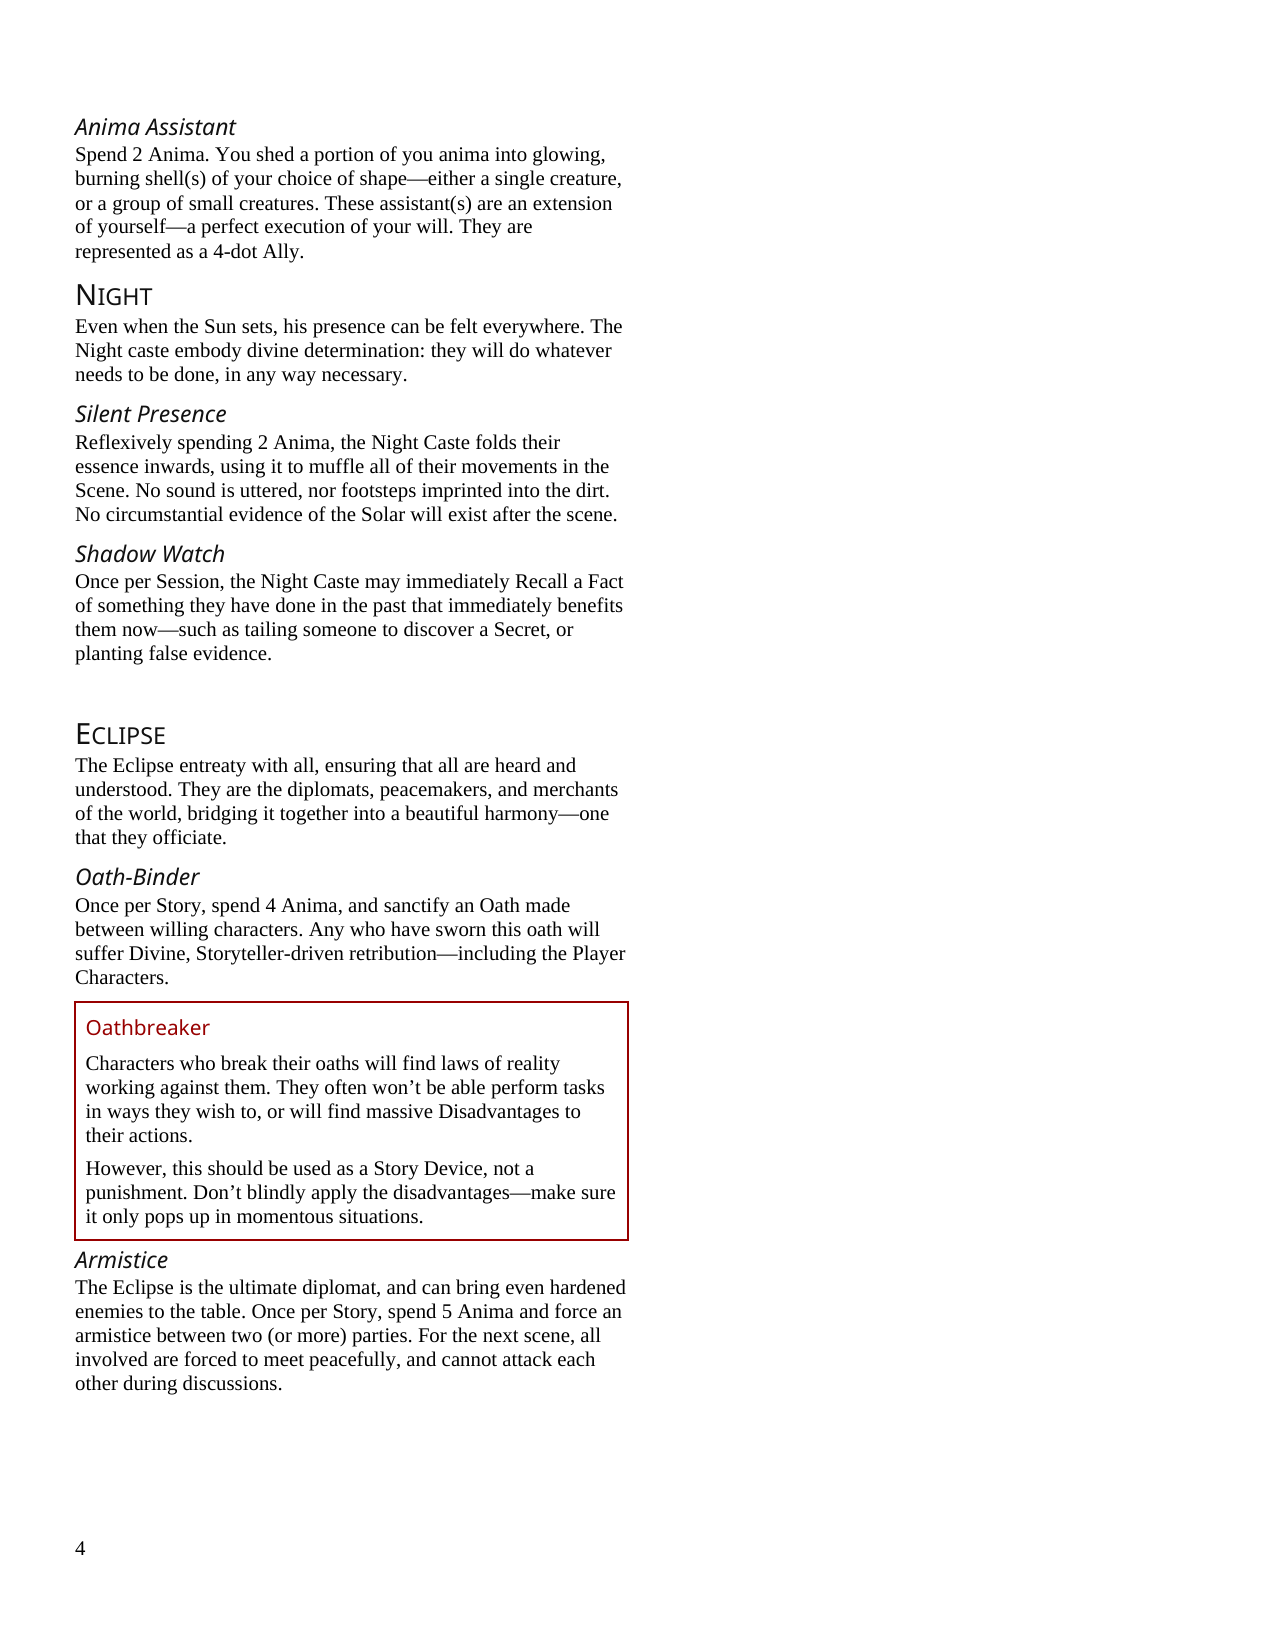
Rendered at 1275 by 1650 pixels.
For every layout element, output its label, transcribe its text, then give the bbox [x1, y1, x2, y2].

text Even when the Sun sets, his presence can be felt everywhere. The Night caste embody divine determination: they will do whatever needs to be done, in any way necessary. [75, 314, 628, 386]
subtitle Anima Assistant [75, 111, 628, 142]
subtitle Silent Presence [75, 398, 628, 430]
text Spend 2 Anima. You shed a portion of you anima into glowing, burning shell(s) of your choice of shape—either a single creature, or a group of small creatures. These assistant(s) are an extension of yourself—a perfect execution of your will. They are represented as a 4-dot Ally. [75, 142, 628, 263]
text Once per Story, spend 4 Anima, and sanctify an Oath made between willing characters. Any who have sworn this oath will suffer Divine, Storyteller-driven retribution—including the Player Characters. [75, 893, 628, 989]
subtitle Eclipse [75, 713, 628, 753]
text Once per Session, the Night Caste may immediately Recall a Fact of something they have done in the past that immediately benefits them now—such as tailing someone to discover a Secret, or planting false evidence. [75, 569, 628, 665]
subtitle Night [75, 274, 628, 314]
text The Eclipse is the ultimate diplomat, and can bring even hardened enemies to the table. Once per Story, spend 5 Anima and force an armistice between two (or more) parties. For the next scene, all involved are forced to meet peacefully, and cannot attack each other during discussions. [75, 1275, 628, 1395]
text The Eclipse entreaty with all, ensuring that all are heard and understood. They are the diplomats, peacemakers, and merchants of the world, bridging it together into a beautiful harmony—one that they officiate. [75, 753, 628, 849]
text Reflexively spending 2 Anima, the Night Caste folds their essence inwards, using it to muffle all of their movements in the Scene. No sound is uttered, nor footsteps imprinted into the dirt. No circumstantial evidence of the Solar will exist after the scene. [75, 430, 628, 526]
subtitle Shadow Watch [75, 538, 628, 569]
table_header Oathbreaker Characters who break their oaths will find laws of reality working against them. They often won’t be able perform tasks in ways they wish to, or will find massive Disadvantages to their actions. However, this should be used as a Story Device, not a punishment. Don’t blindly apply the disadvantages—make sure it only pops up in momentous situations. [76, 1003, 627, 1238]
subtitle Oath-Binder [75, 861, 628, 893]
subtitle Armistice [75, 1244, 628, 1275]
